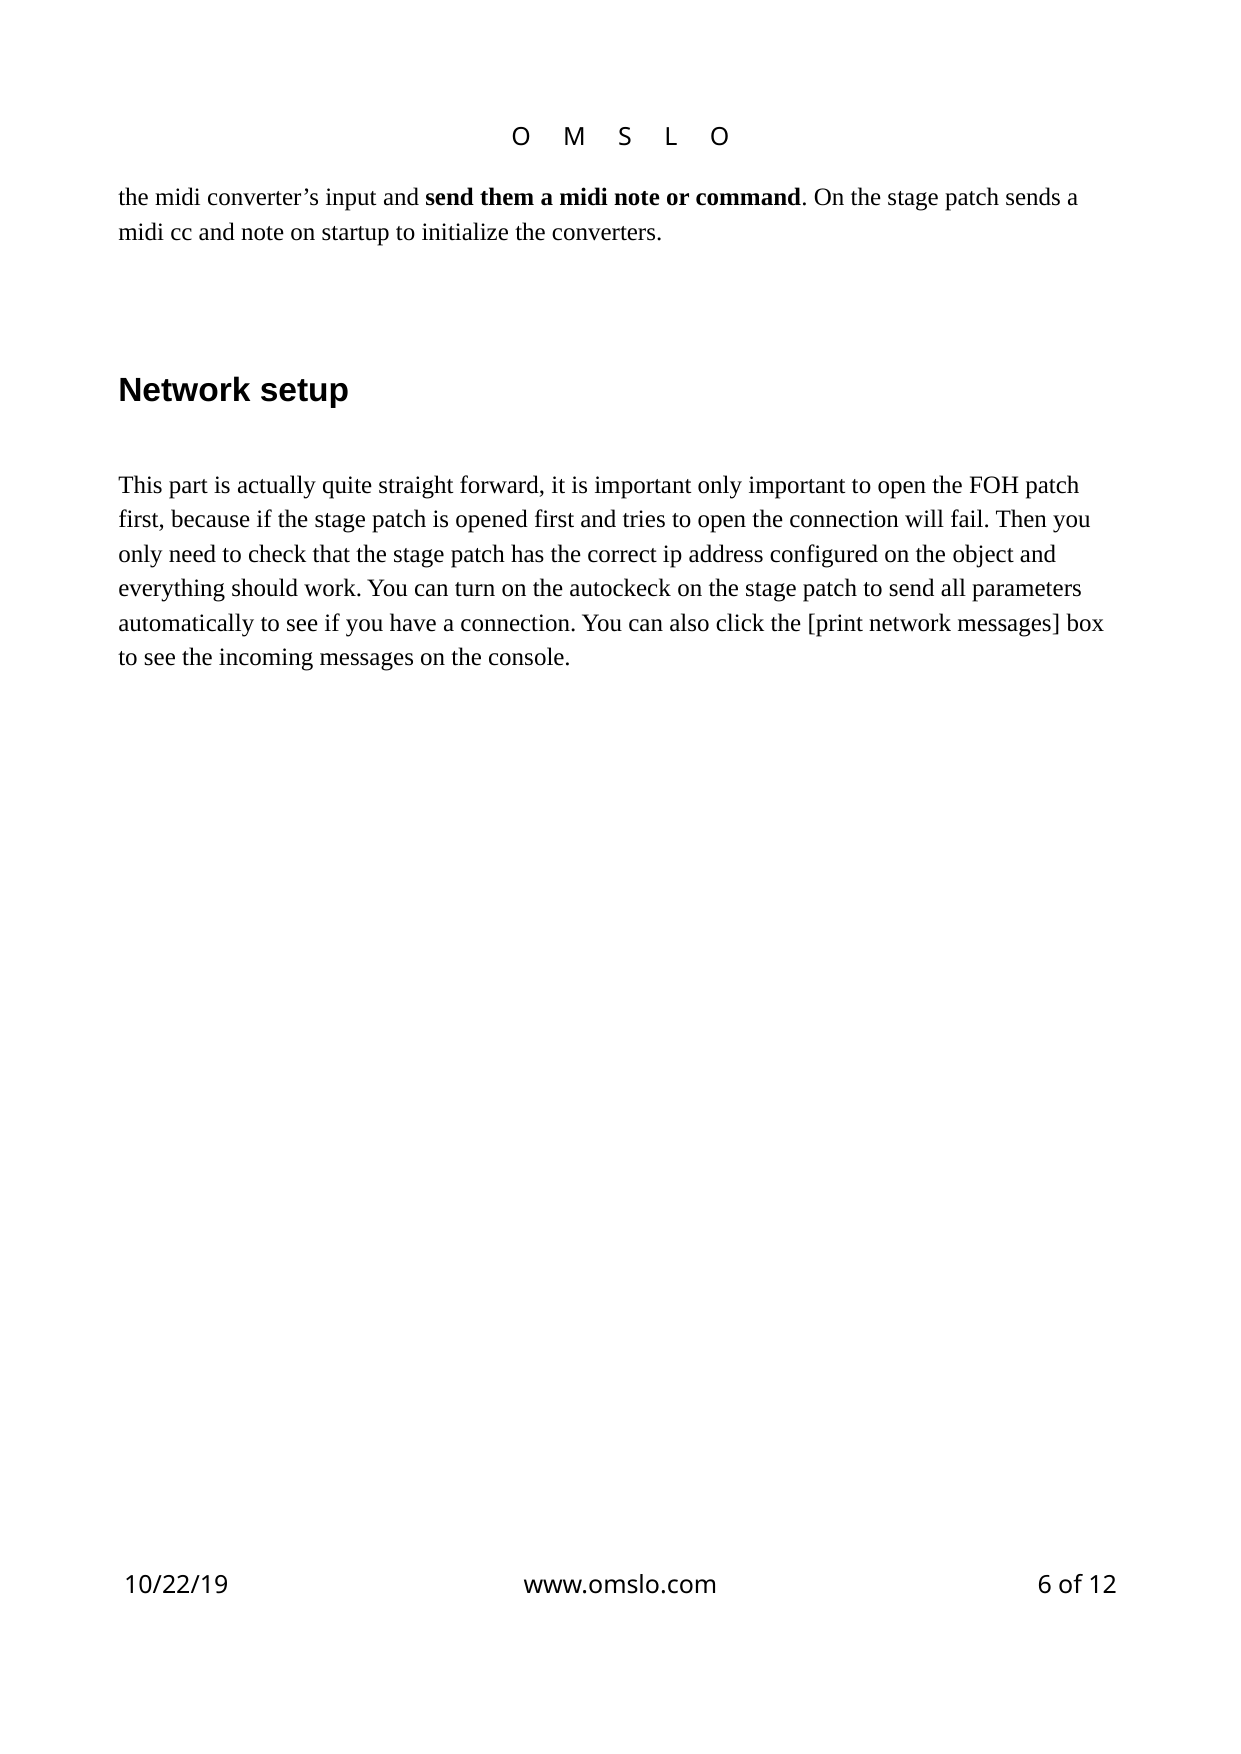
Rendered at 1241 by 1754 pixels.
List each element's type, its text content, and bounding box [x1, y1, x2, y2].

subtitle Network setup [118, 370, 1122, 408]
text This part is actually quite straight forward, it is important only important to open the FOH patch first, because if the stage patch is opened first and tries to open the connection will fail. Then you only need to check that the stage patch has the correct ip address configured on the object and everything should work. You can turn on the autockeck on the stage patch to send all parameters automatically to see if you have a connection. You can also click the [print network messages] box to see the incoming messages on the console. [118, 470, 1122, 671]
text the midi converter’s input and send them a midi note or command. On the stage patch sends a midi cc and note on startup to initialize the converters. [118, 182, 1122, 245]
